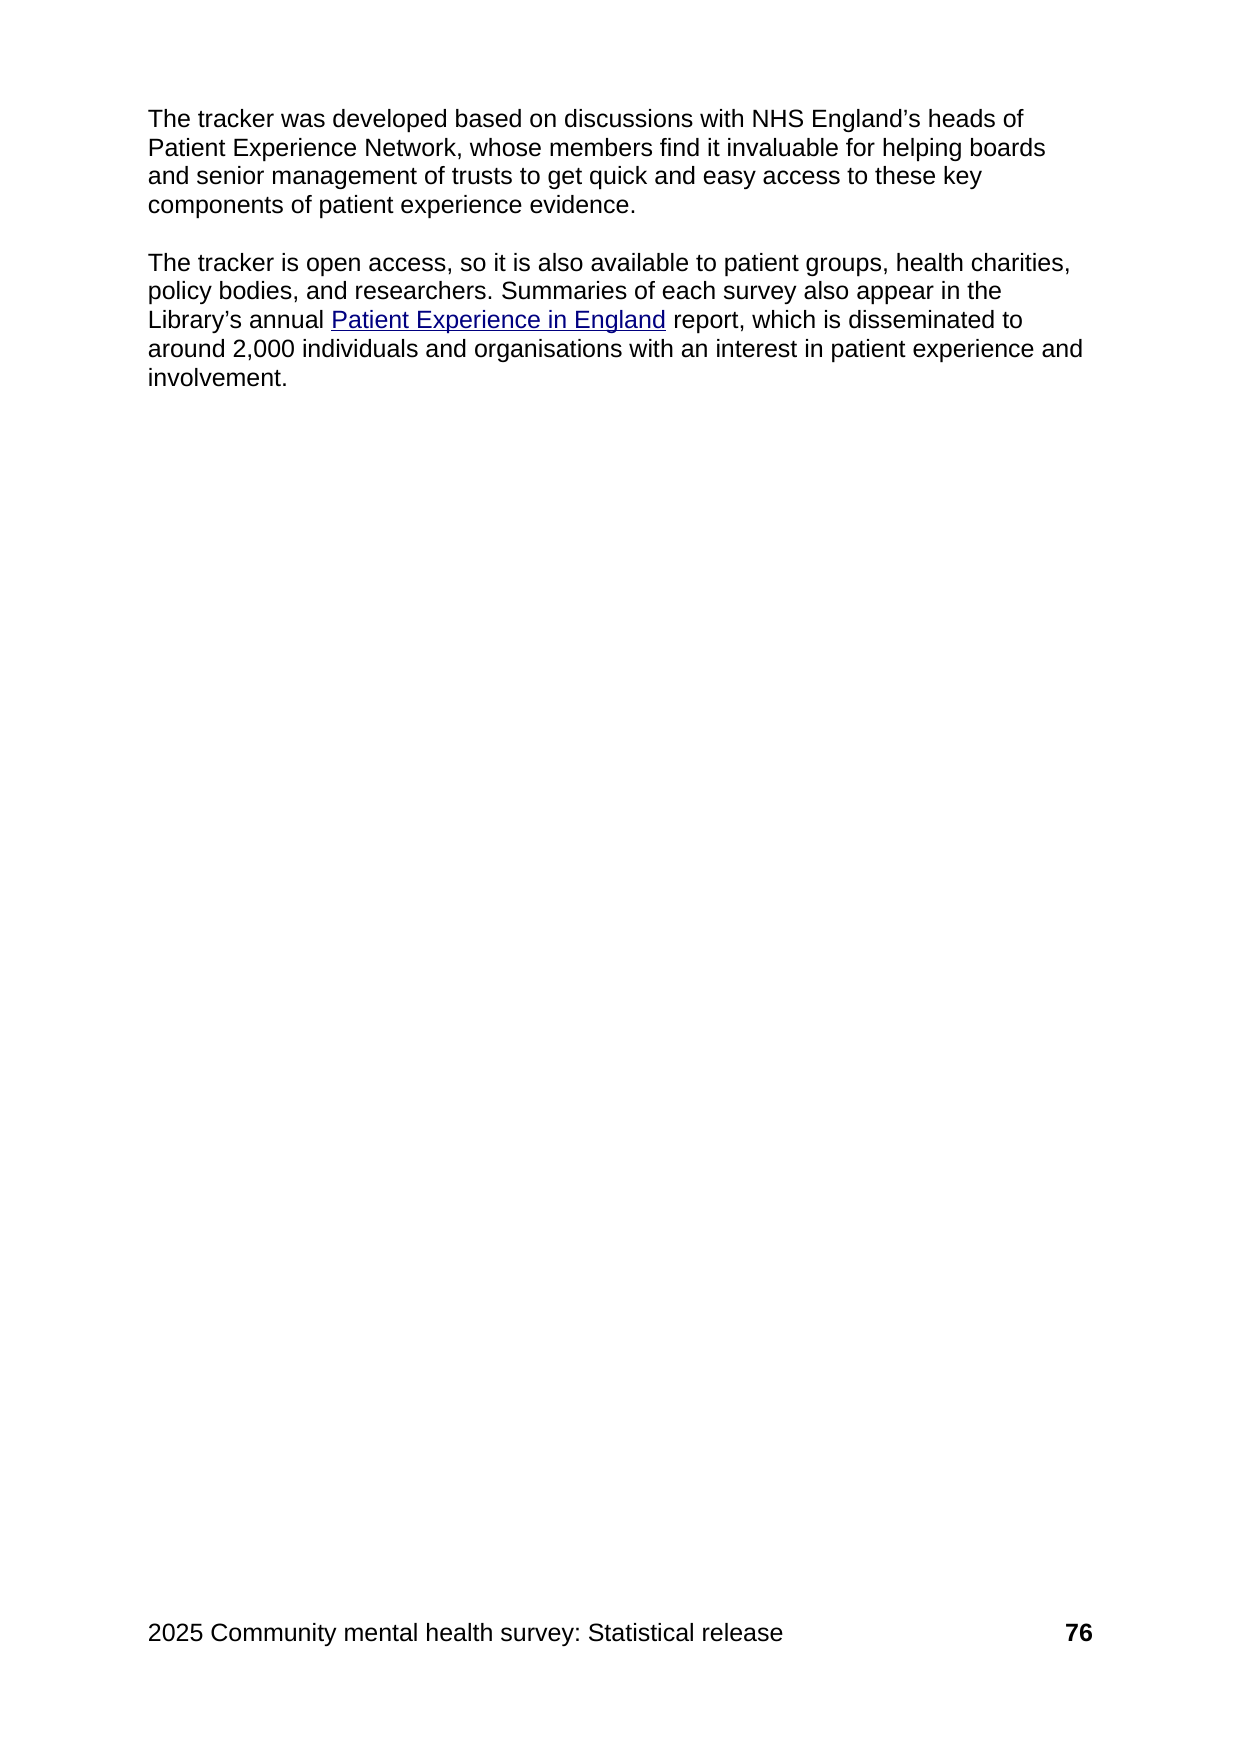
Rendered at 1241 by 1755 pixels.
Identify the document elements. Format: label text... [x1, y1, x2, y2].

text The tracker is open access, so it is also available to patient groups, health charities, policy bodies, and researchers. Summaries of each survey also appear in the Library’s annual Patient Experience in England report, which is disseminated to around 2,000 individuals and organisations with an interest in patient experience and involvement. [148, 247, 1093, 391]
text The tracker was developed based on discussions with NHS England’s heads of Patient Experience Network, whose members find it invaluable for helping boards and senior management of trusts to get quick and easy access to these key components of patient experience evidence. [148, 104, 1093, 219]
